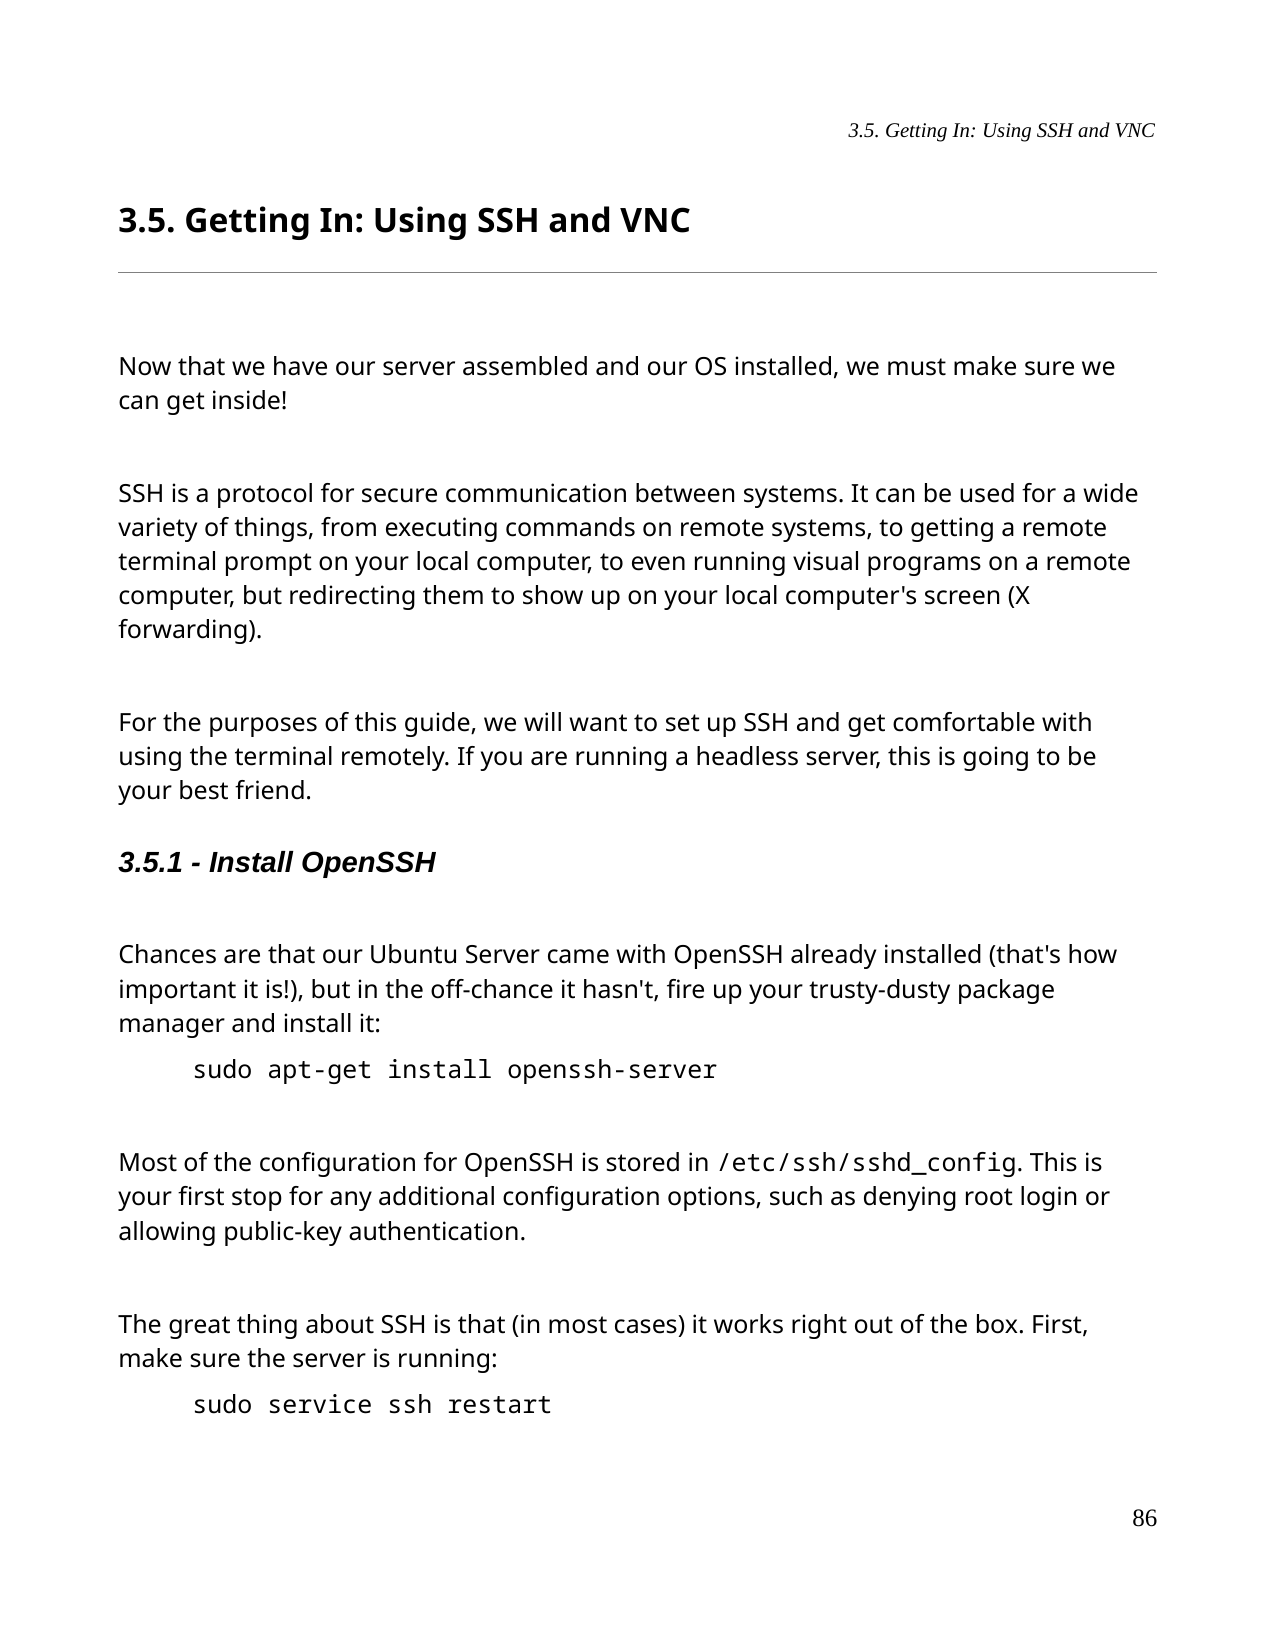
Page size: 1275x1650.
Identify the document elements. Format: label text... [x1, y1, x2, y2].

subtitle 3.5.1 - Install OpenSSH [118, 844, 1157, 878]
text Chances are that our Ubuntu Server came with OpenSSH already installed (that's how important it is!), but in the off-chance it hasn't, fire up your trusty-dusty package manager and install it: [118, 937, 1157, 1039]
text sudo service ssh restart [118, 1387, 1157, 1421]
text For the purposes of this guide, we will want to set up SSH and get comfortable with using the terminal remotely. If you are running a headless server, this is going to be your best friend. [118, 705, 1157, 807]
text sudo apt-get install openssh-server [118, 1052, 1157, 1086]
text Most of the configuration for OpenSSH is stored in /etc/ssh/sshd_config. This is your first stop for any additional configuration options, such as denying root login or allowing public-key authentication. [118, 1145, 1157, 1247]
text Now that we have our server assembled and our OS installed, we must make sure we can get inside! [118, 348, 1157, 416]
text SSH is a protocol for secure communication between systems. It can be used for a wide variety of things, from executing commands on remote systems, to getting a remote terminal prompt on your local computer, to even running visual programs on a remote computer, but redirecting them to show up on your local computer's screen (X forwarding). [118, 476, 1157, 646]
subtitle 3.5. Getting In: Using SSH and VNC [118, 197, 1157, 242]
text The great thing about SSH is that (in most cases) it works right out of the box. First, make sure the server is running: [118, 1306, 1157, 1374]
